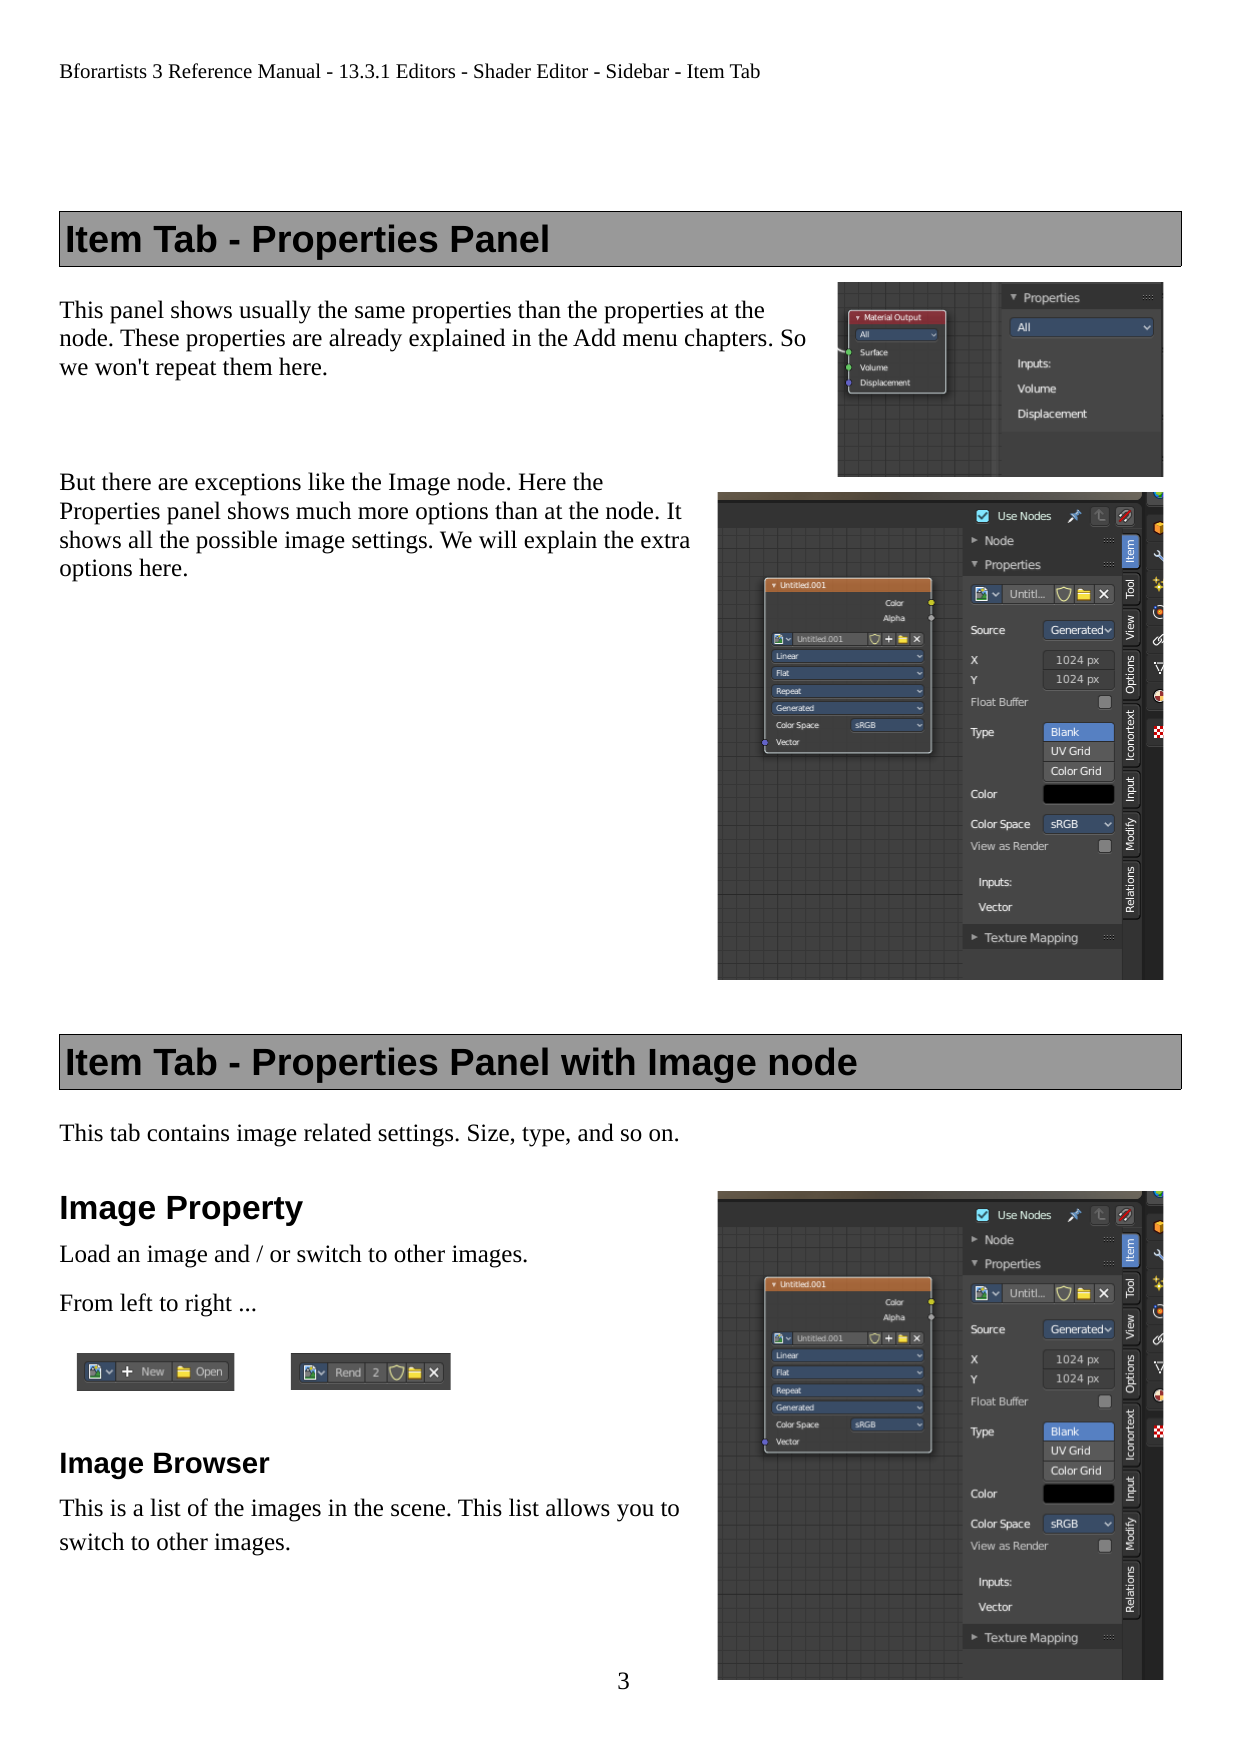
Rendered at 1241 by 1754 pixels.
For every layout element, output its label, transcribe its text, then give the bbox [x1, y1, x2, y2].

text From left to right ... [59, 1288, 717, 1317]
subtitle Image Property [59, 1188, 1181, 1226]
picture [837, 282, 1164, 477]
text But there are exceptions like the Image node. Here the Properties panel shows much more options than at the node. It shows all the possible image settings. We will explain the extra options here. [59, 467, 1181, 582]
text This panel shows usually the same properties than the properties at the node. These properties are already explained in the Add menu chapters. So we won't repeat them here. [59, 295, 837, 381]
subtitle Image Browser [59, 1446, 717, 1480]
text This is a list of the images in the scene. This list allows you to switch to other images. [59, 1493, 717, 1556]
subtitle [1164, 1446, 1181, 1480]
picture [76, 1353, 235, 1391]
text Load an image and / or switch to other images. [59, 1239, 717, 1268]
picture [290, 1353, 451, 1390]
picture [717, 492, 1164, 980]
picture [717, 1191, 1164, 1680]
text [1164, 1288, 1181, 1317]
table_header Item Tab - Properties Panel with Image node [60, 1035, 1181, 1089]
text This tab contains image related settings. Size, type, and so on. [59, 1118, 1181, 1147]
table_header Item Tab - Properties Panel [60, 212, 1181, 266]
